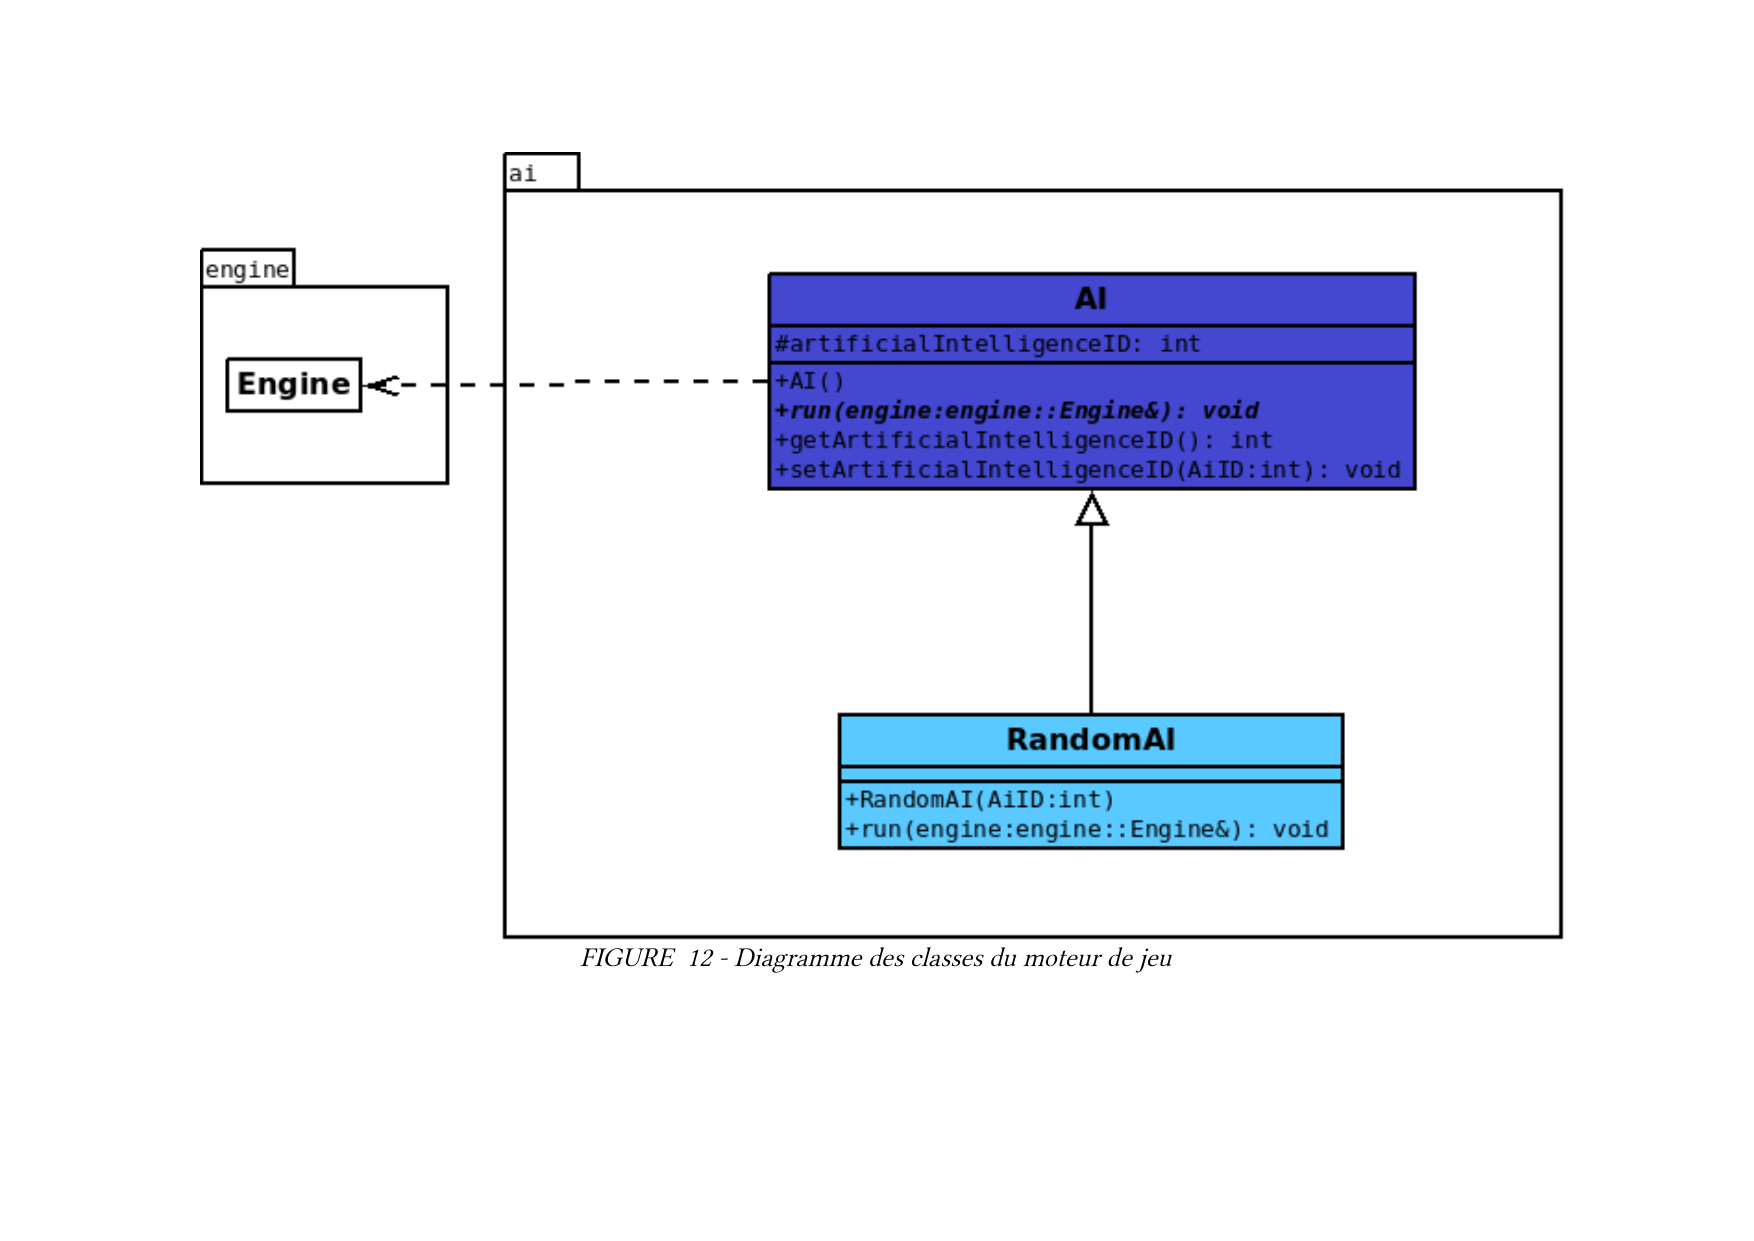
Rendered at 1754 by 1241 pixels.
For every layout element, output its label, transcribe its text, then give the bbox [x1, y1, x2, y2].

picture [200, 152, 1567, 943]
text FIGURE 12 - Diagramme des classes du moteur de jeu [118, 943, 1636, 973]
